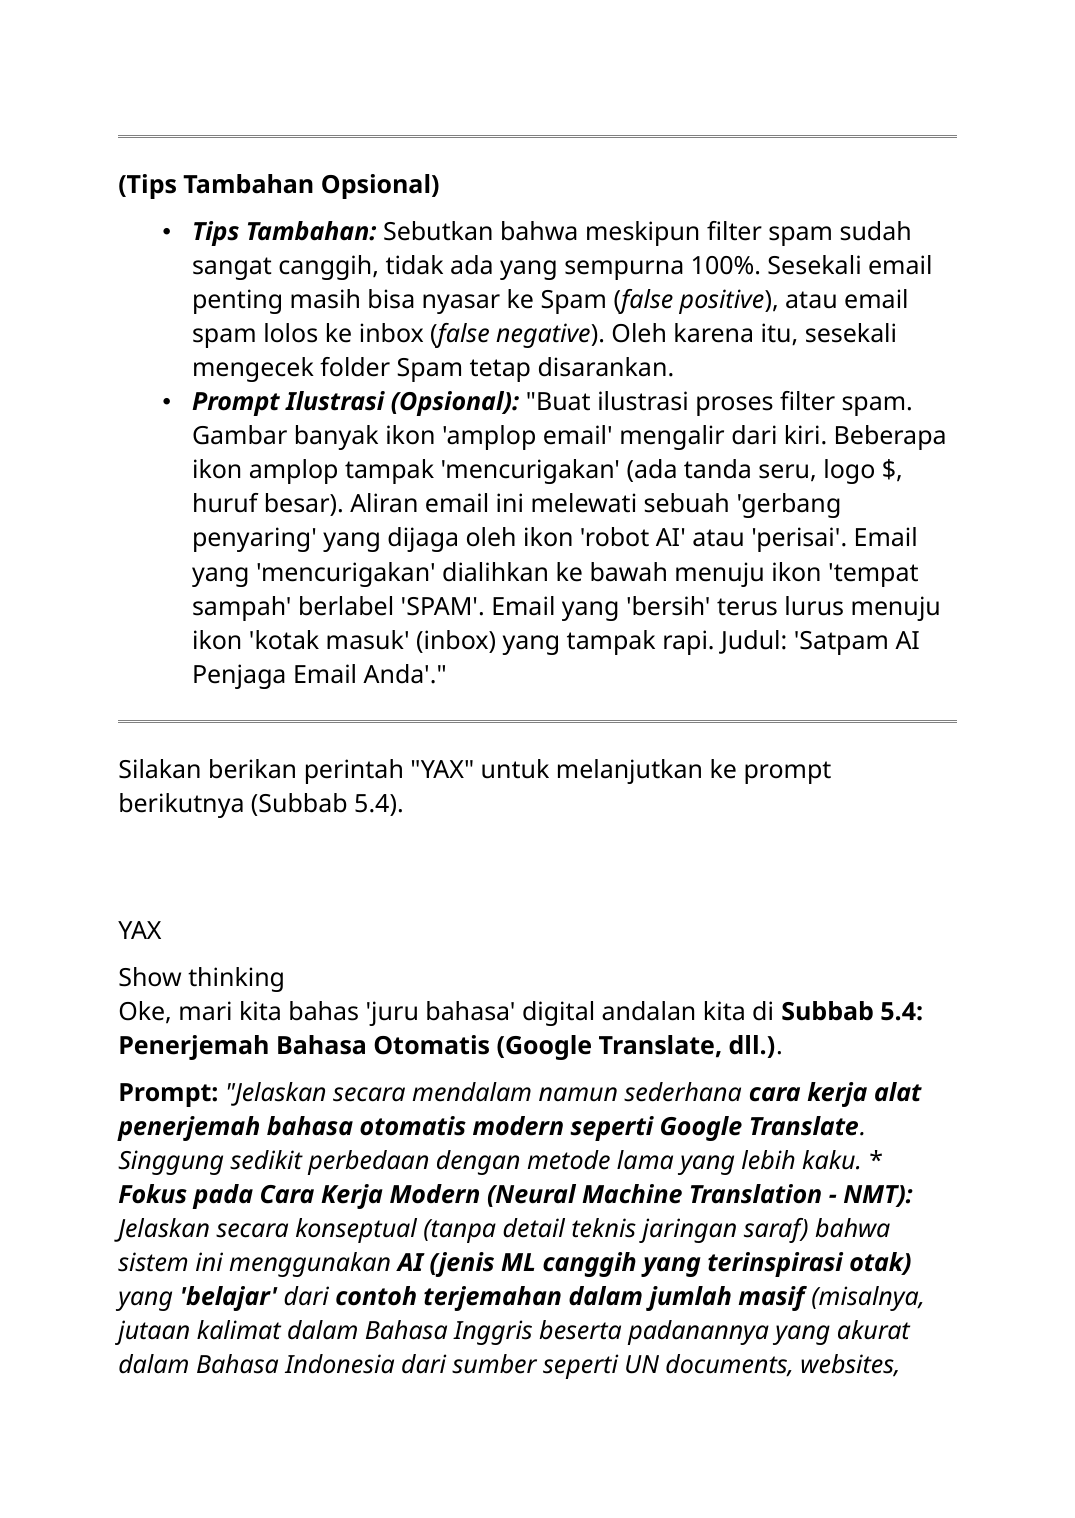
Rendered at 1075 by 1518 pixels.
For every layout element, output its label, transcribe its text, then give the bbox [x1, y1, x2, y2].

list Tips Tambahan: Sebutkan bahwa meskipun filter spam sudah sangat canggih, tidak ada yang sempurna 100%. Sesekali email penting masih bisa nyasar ke Spam (false positive), atau email spam lolos ke inbox (false negative). Oleh karena itu, sesekali mengecek folder Spam tetap disarankan. [162, 213, 957, 384]
list Prompt Ilustrasi (Opsional): "Buat ilustrasi proses filter spam. Gambar banyak ikon 'amplop email' mengalir dari kiri. Beberapa ikon amplop tampak 'mencurigakan' (ada tanda seru, logo $, huruf besar). Aliran email ini melewati sebuah 'gerbang penyaring' yang dijaga oleh ikon 'robot AI' atau 'perisai'. Email yang 'mencurigakan' dialihkan ke bawah menuju ikon 'tempat sampah' berlabel 'SPAM'. Email yang 'bersih' terus lurus menuju ikon 'kotak masuk' (inbox) yang tampak rapi. Judul: 'Satpam AI Penjaga Email Anda'." [162, 384, 957, 690]
text Prompt: "Jelaskan secara mendalam namun sederhana cara kerja alat penerjemah bahasa otomatis modern seperti Google Translate. Singgung sedikit perbedaan dengan metode lama yang lebih kaku. * Fokus pada Cara Kerja Modern (Neural Machine Translation - NMT): Jelaskan secara konseptual (tanpa detail teknis jaringan saraf) bahwa sistem ini menggunakan AI (jenis ML canggih yang terinspirasi otak) yang 'belajar' dari contoh terjemahan dalam jumlah masif (misalnya, jutaan kalimat dalam Bahasa Inggris beserta padanannya yang akurat dalam Bahasa Indonesia dari sumber seperti UN documents, websites, [118, 1074, 957, 1381]
text (Tips Tambahan Opsional) [118, 167, 957, 201]
text Show thinking [118, 959, 957, 994]
text YAX [118, 913, 957, 947]
text Silakan berikan perintah "YAX" untuk melanjutkan ke prompt berikutnya (Subbab 5.4). [118, 752, 957, 820]
text Oke, mari kita bahas 'juru bahasa' digital andalan kita di Subbab 5.4: Penerjemah Bahasa Otomatis (Google Translate, dll.). [118, 994, 957, 1062]
